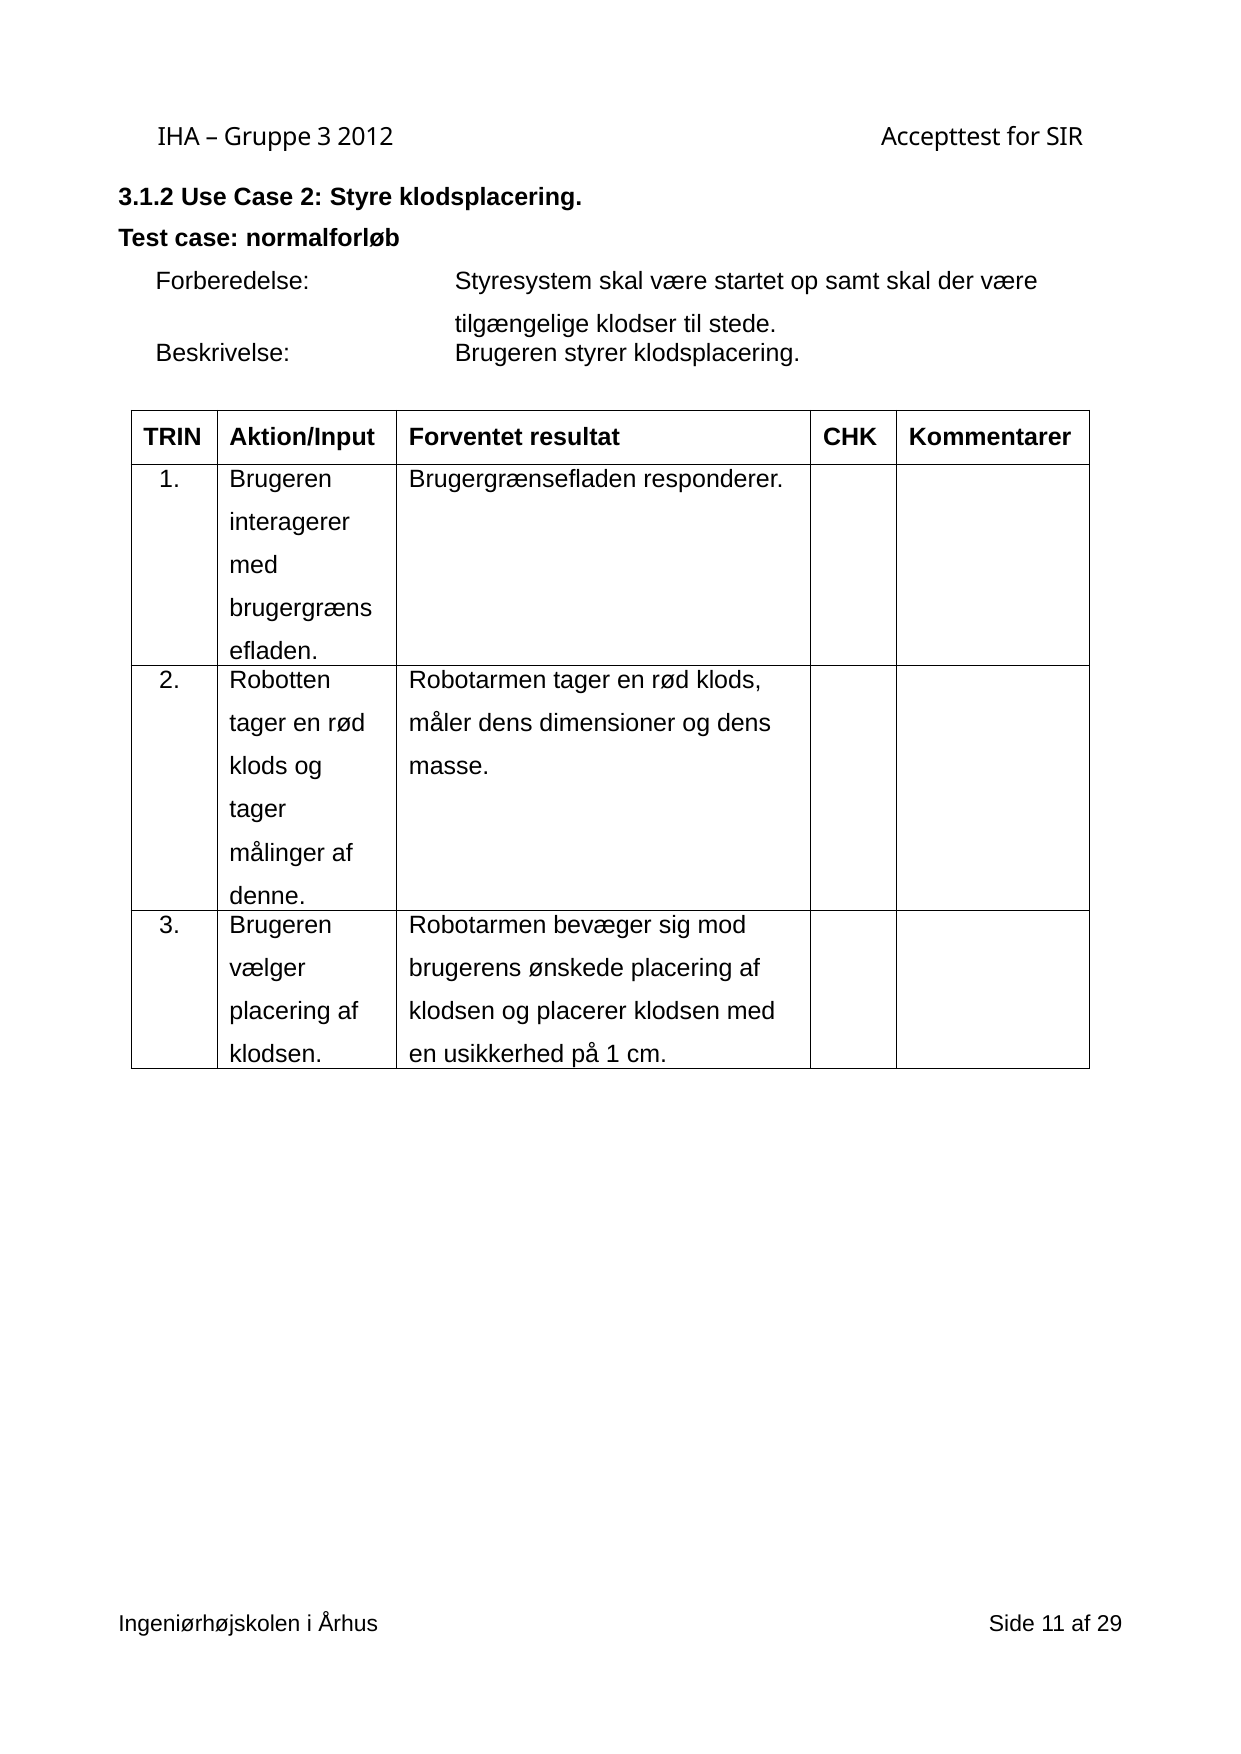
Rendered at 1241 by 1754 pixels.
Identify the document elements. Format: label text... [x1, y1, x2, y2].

table_header Kommentarer [897, 411, 1089, 464]
table_cell [132, 666, 217, 909]
table_cell Robotarmen bevæger sig mod brugerens ønskede placering af klodsen og placerer klodsen med en usikkerhed på 1 cm. [397, 911, 810, 1068]
table_cell Brugeren interagerer med brugergrænsefladen. [218, 465, 396, 665]
table_cell [897, 465, 1089, 665]
subtitle 3.1.2 Use Case 2: Styre klodsplacering. [118, 182, 1122, 210]
table_cell Beskrivelse: [144, 338, 443, 367]
table_cell Brugeren styrer klodsplacering. [443, 338, 1089, 367]
table_cell [811, 666, 896, 909]
table_header Aktion/Input [218, 411, 396, 464]
table_cell [811, 911, 896, 1068]
table_cell Brugeren vælger placering af klodsen. [218, 911, 396, 1068]
table_header CHK [811, 411, 896, 464]
table_header TRIN [132, 411, 217, 464]
table_cell [897, 911, 1089, 1068]
table_cell [132, 465, 217, 665]
table_cell [897, 666, 1089, 909]
table_header Forberedelse: [144, 266, 443, 338]
table_cell [132, 911, 217, 1068]
table_cell Robotten tager en rød klods og tager målinger af denne. [218, 666, 396, 909]
table_header Styresystem skal være startet op samt skal der være tilgængelige klodser til stede. [443, 266, 1089, 338]
table_cell [811, 465, 896, 665]
text Test case: normalforløb [118, 223, 1122, 252]
table_header Forventet resultat [397, 411, 810, 464]
table_cell Brugergrænsefladen responderer. [397, 465, 810, 665]
table_cell Robotarmen tager en rød klods, måler dens dimensioner og dens masse. [397, 666, 810, 909]
